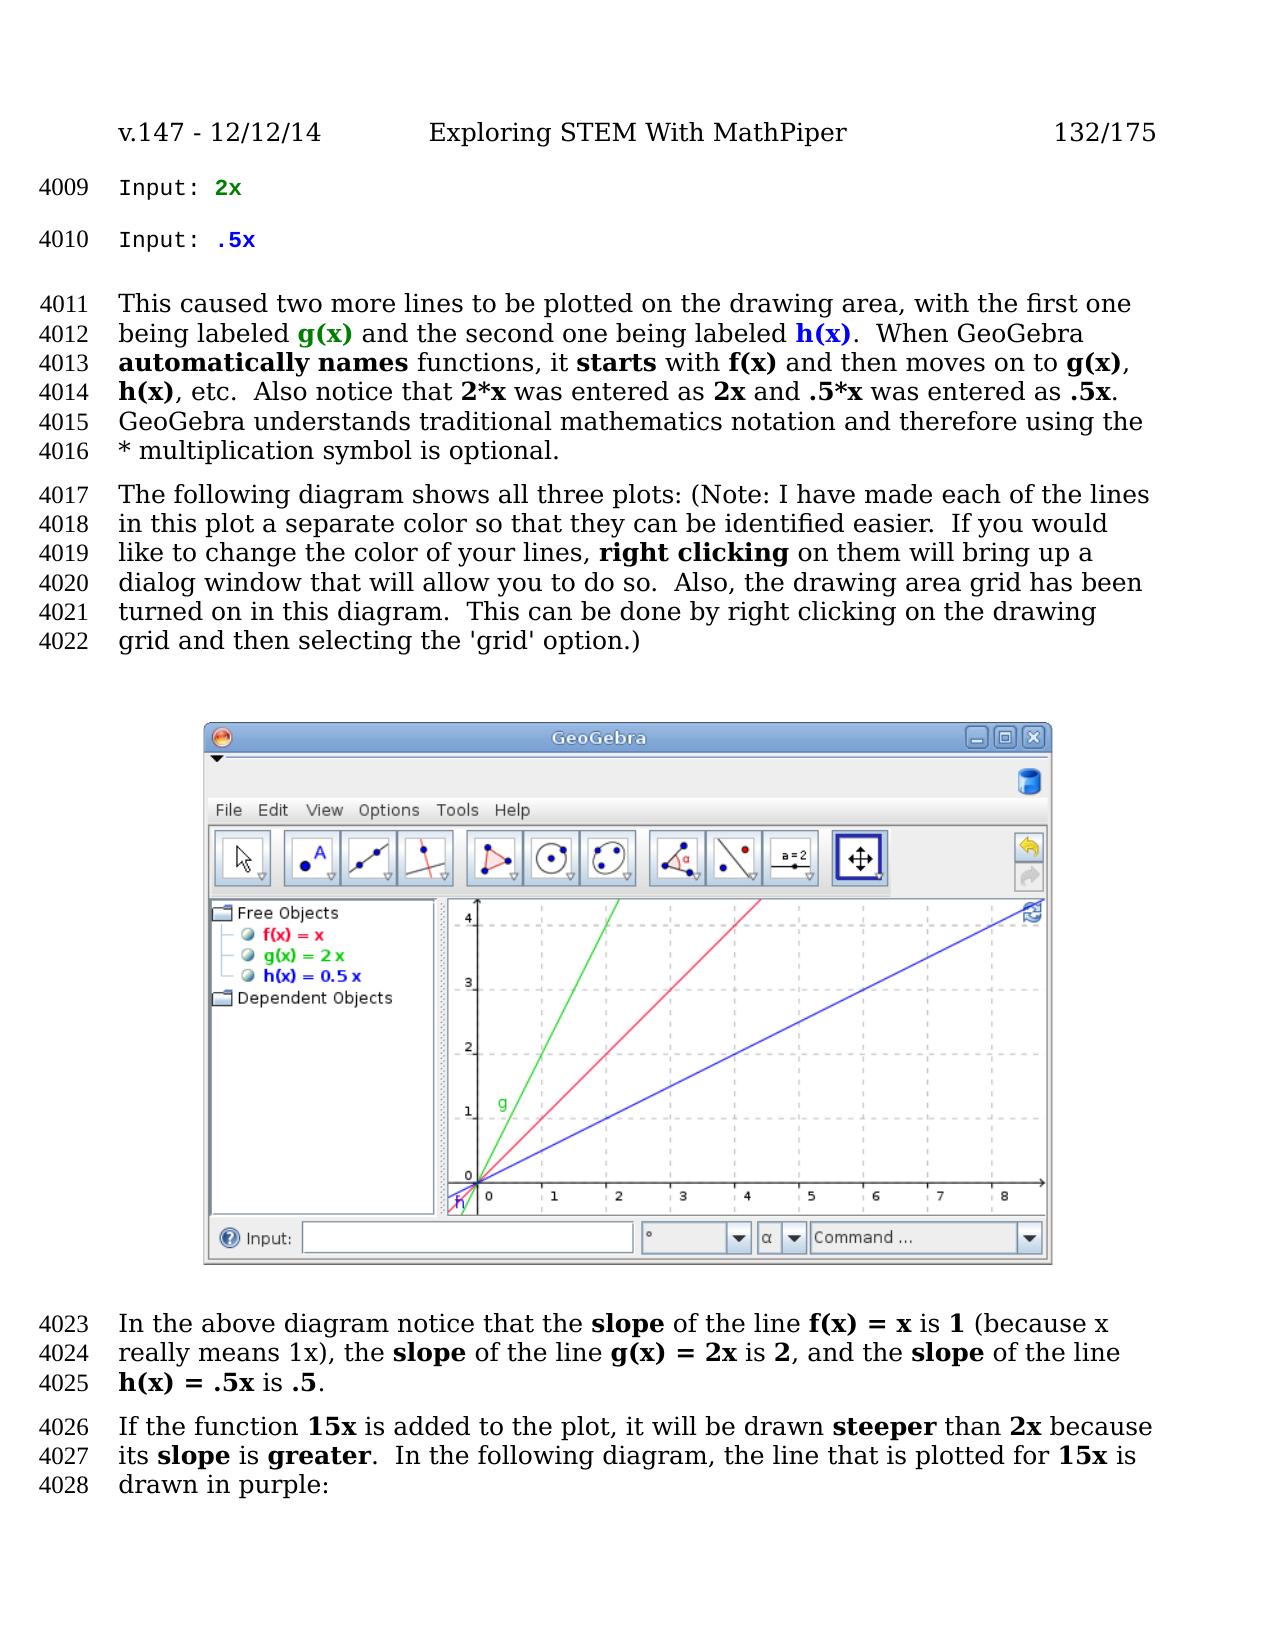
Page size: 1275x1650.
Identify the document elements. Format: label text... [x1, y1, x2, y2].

picture [203, 722, 1053, 1265]
text If the function 15x is added to the plot, it will be drawn steeper than 2x because its slope is greater. In the following diagram, the line that is plotted for 15x is drawn in purple: [118, 1412, 1157, 1500]
text The following diagram shows all three plots: (Note: I have made each of the lines in this plot a separate color so that they can be identified easier. If you would like to change the color of your lines, right clicking on them will bring up a dialog window that will allow you to do so. Also, the drawing area grid has been turned on in this diagram. This can be done by right clicking on the drawing grid and then selecting the 'grid' option.) [118, 480, 1157, 655]
text Input: 2x [118, 177, 1157, 203]
text This caused two more lines to be plotted on the drawing area, with the first one being labeled g(x) and the second one being labeled h(x). When GeoGebra automatically names functions, it starts with f(x) and then moves on to g(x), h(x), etc. Also notice that 2*x was entered as 2x and .5*x was entered as .5x. GeoGebra understands traditional mathematics notation and therefore using the * multiplication symbol is optional. [118, 289, 1157, 465]
text In the above diagram notice that the slope of the line f(x) = x is 1 (because x really means 1x), the slope of the line g(x) = 2x is 2, and the slope of the line h(x) = .5x is .5. [118, 1309, 1157, 1397]
text Input: .5x [118, 229, 1157, 254]
